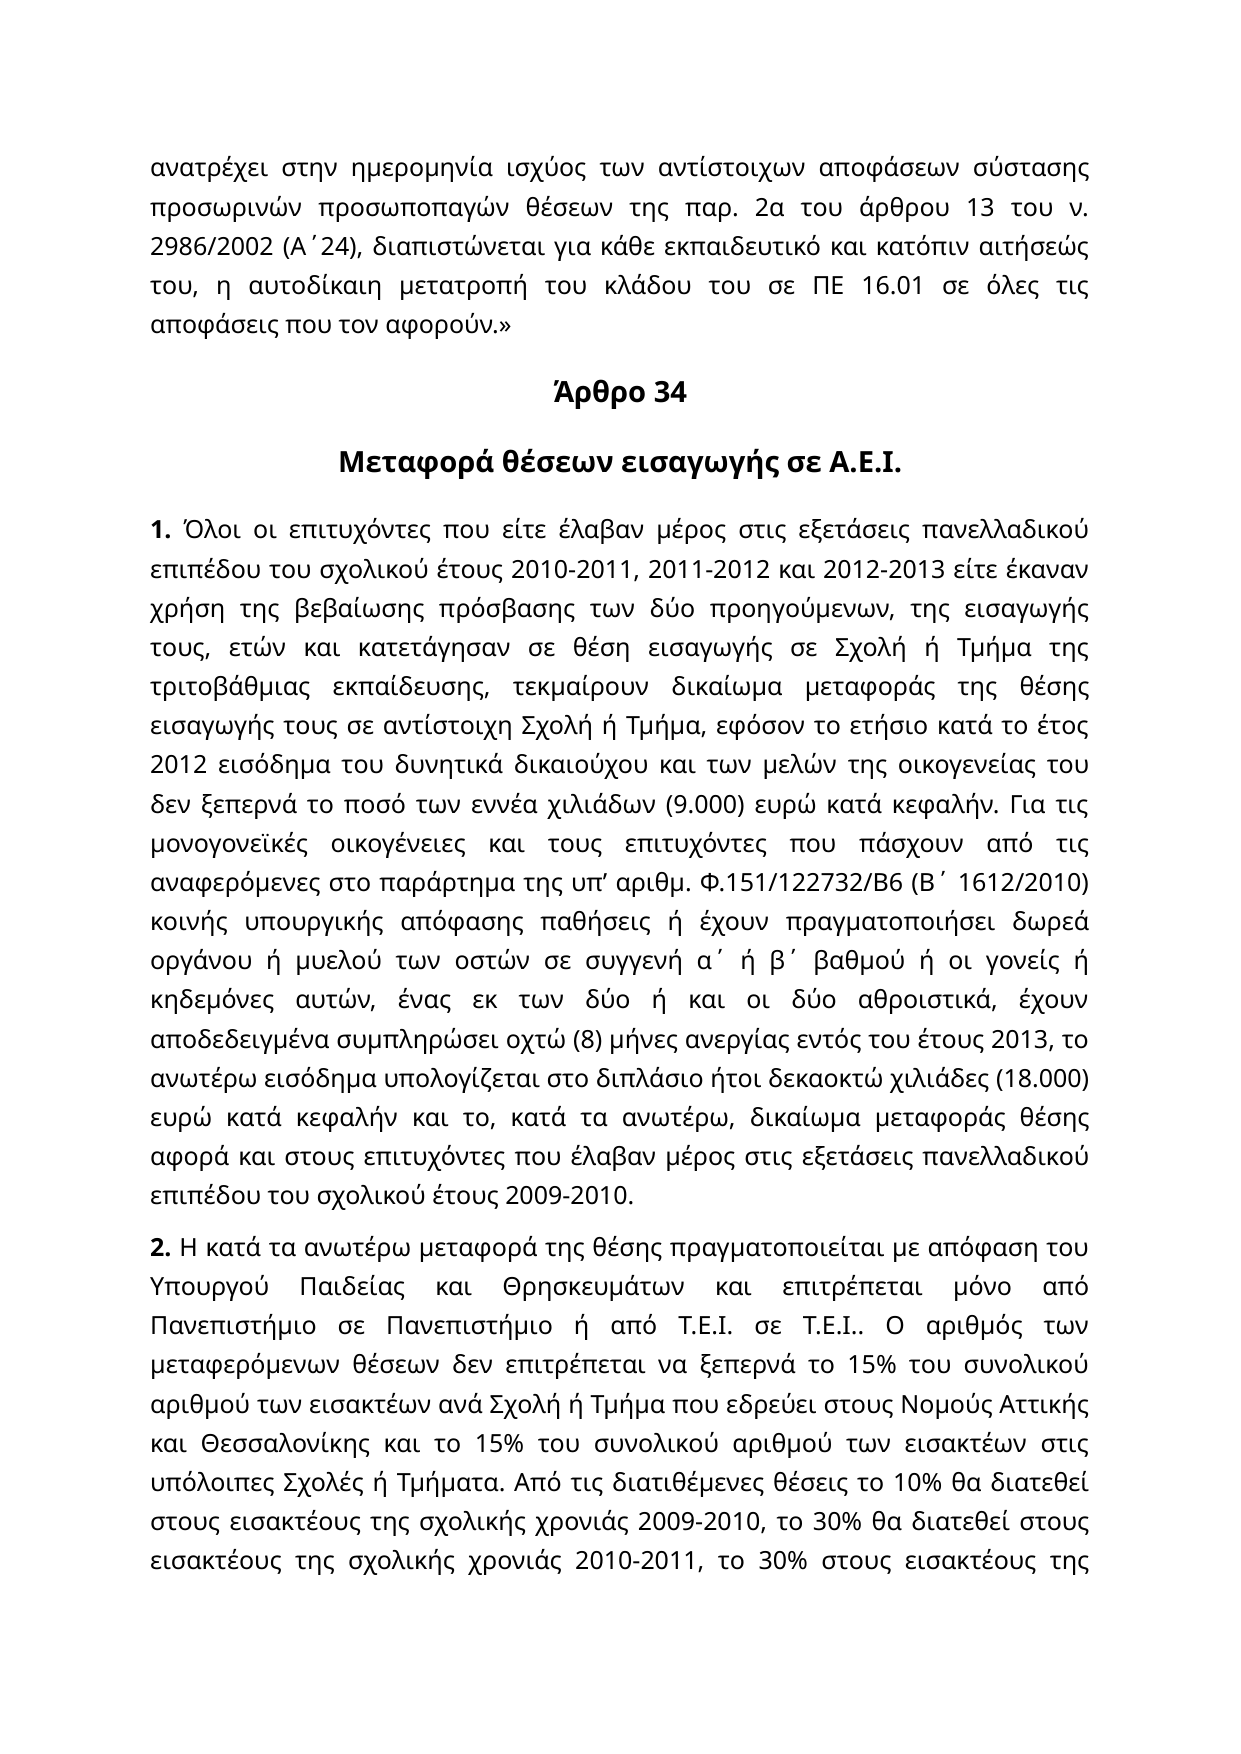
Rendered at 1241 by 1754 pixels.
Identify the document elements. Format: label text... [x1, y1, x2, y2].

text 2. Η κατά τα ανωτέρω μεταφορά της θέσης πραγματοποιείται με απόφαση του Υπουργού Παιδείας και Θρησκευμάτων και επιτρέπεται μόνο από Πανεπιστήμιο σε Πανεπιστήμιο ή από Τ.Ε.Ι. σε Τ.Ε.Ι.. Ο αριθμός των μεταφερόμενων θέσεων δεν επιτρέπεται να ξεπερνά το 15% του συνολικού αριθμού των εισακτέων ανά Σχολή ή Τμήμα που εδρεύει στους Νομούς Αττικής και Θεσσαλονίκης και το 15% του συνολικού αριθμού των εισακτέων στις υπόλοιπες Σχολές ή Τμήματα. Από τις διατιθέμενες θέσεις το 10% θα διατεθεί στους εισακτέους της σχολικής χρονιάς 2009-2010, το 30% θα διατεθεί στους εισακτέους της σχολικής χρονιάς 2010-2011, το 30% στους εισακτέους της [150, 1229, 1090, 1577]
subtitle Άρθρο 34 [150, 371, 1090, 411]
text 1. Όλοι οι επιτυχόντες που είτε έλαβαν μέρος στις εξετάσεις πανελλαδικού επιπέδου του σχολικού έτους 2010-2011, 2011-2012 και 2012-2013 είτε έκαναν χρήση της βεβαίωσης πρόσβασης των δύο προηγούμενων, της εισαγωγής τους, ετών και κατετάγησαν σε θέση εισαγωγής σε Σχολή ή Τμήμα της τριτοβάθμιας εκπαίδευσης, τεκμαίρουν δικαίωμα μεταφοράς της θέσης εισαγωγής τους σε αντίστοιχη Σχολή ή Τμήμα, εφόσον το ετήσιο κατά το έτος 2012 εισόδημα του δυνητικά δικαιούχου και των μελών της οικογενείας του δεν ξεπερνά το ποσό των εννέα χιλιάδων (9.000) ευρώ κατά κεφαλήν. Για τις μονογονεϊκές οικογένειες και τους επιτυχόντες που πάσχουν από τις αναφερόμενες στο παράρτημα της υπ’ αριθμ. Φ.151/122732/Β6 (Β΄ 1612/2010) κοινής υπουργικής απόφασης παθήσεις ή έχουν πραγματοποιήσει δωρεά οργάνου ή μυελού των οστών σε συγγενή α΄ ή β΄ βαθμού ή οι γονείς ή κηδεμόνες αυτών, ένας εκ των δύο ή και οι δύο αθροιστικά, έχουν αποδεδειγμένα συμπληρώσει οχτώ (8) μήνες ανεργίας εντός του έτους 2013, το ανωτέρω εισόδημα υπολογίζεται στο διπλάσιο ήτοι δεκαοκτώ χιλιάδες (18.000) ευρώ κατά κεφαλήν και το, κατά τα ανωτέρω, δικαίωμα μεταφοράς θέσης αφορά και στους επιτυχόντες που έλαβαν μέρος στις εξετάσεις πανελλαδικού επιπέδου του σχολικού έτους 2009-2010. [150, 512, 1090, 1212]
subtitle Μεταφορά θέσεων εισαγωγής σε Α.Ε.Ι. [150, 441, 1090, 481]
text ανατρέχει στην ημερομηνία ισχύος των αντίστοιχων αποφάσεων σύστασης προσωρινών προσωποπαγών θέσεων της παρ. 2α του άρθρου 13 του ν. 2986/2002 (Α΄24), διαπιστώνεται για κάθε εκπαιδευτικό και κατόπιν αιτήσεώς του, η αυτοδίκαιη μετατροπή του κλάδου του σε ΠΕ 16.01 σε όλες τις αποφάσεις που τον αφορούν.» [150, 150, 1090, 341]
